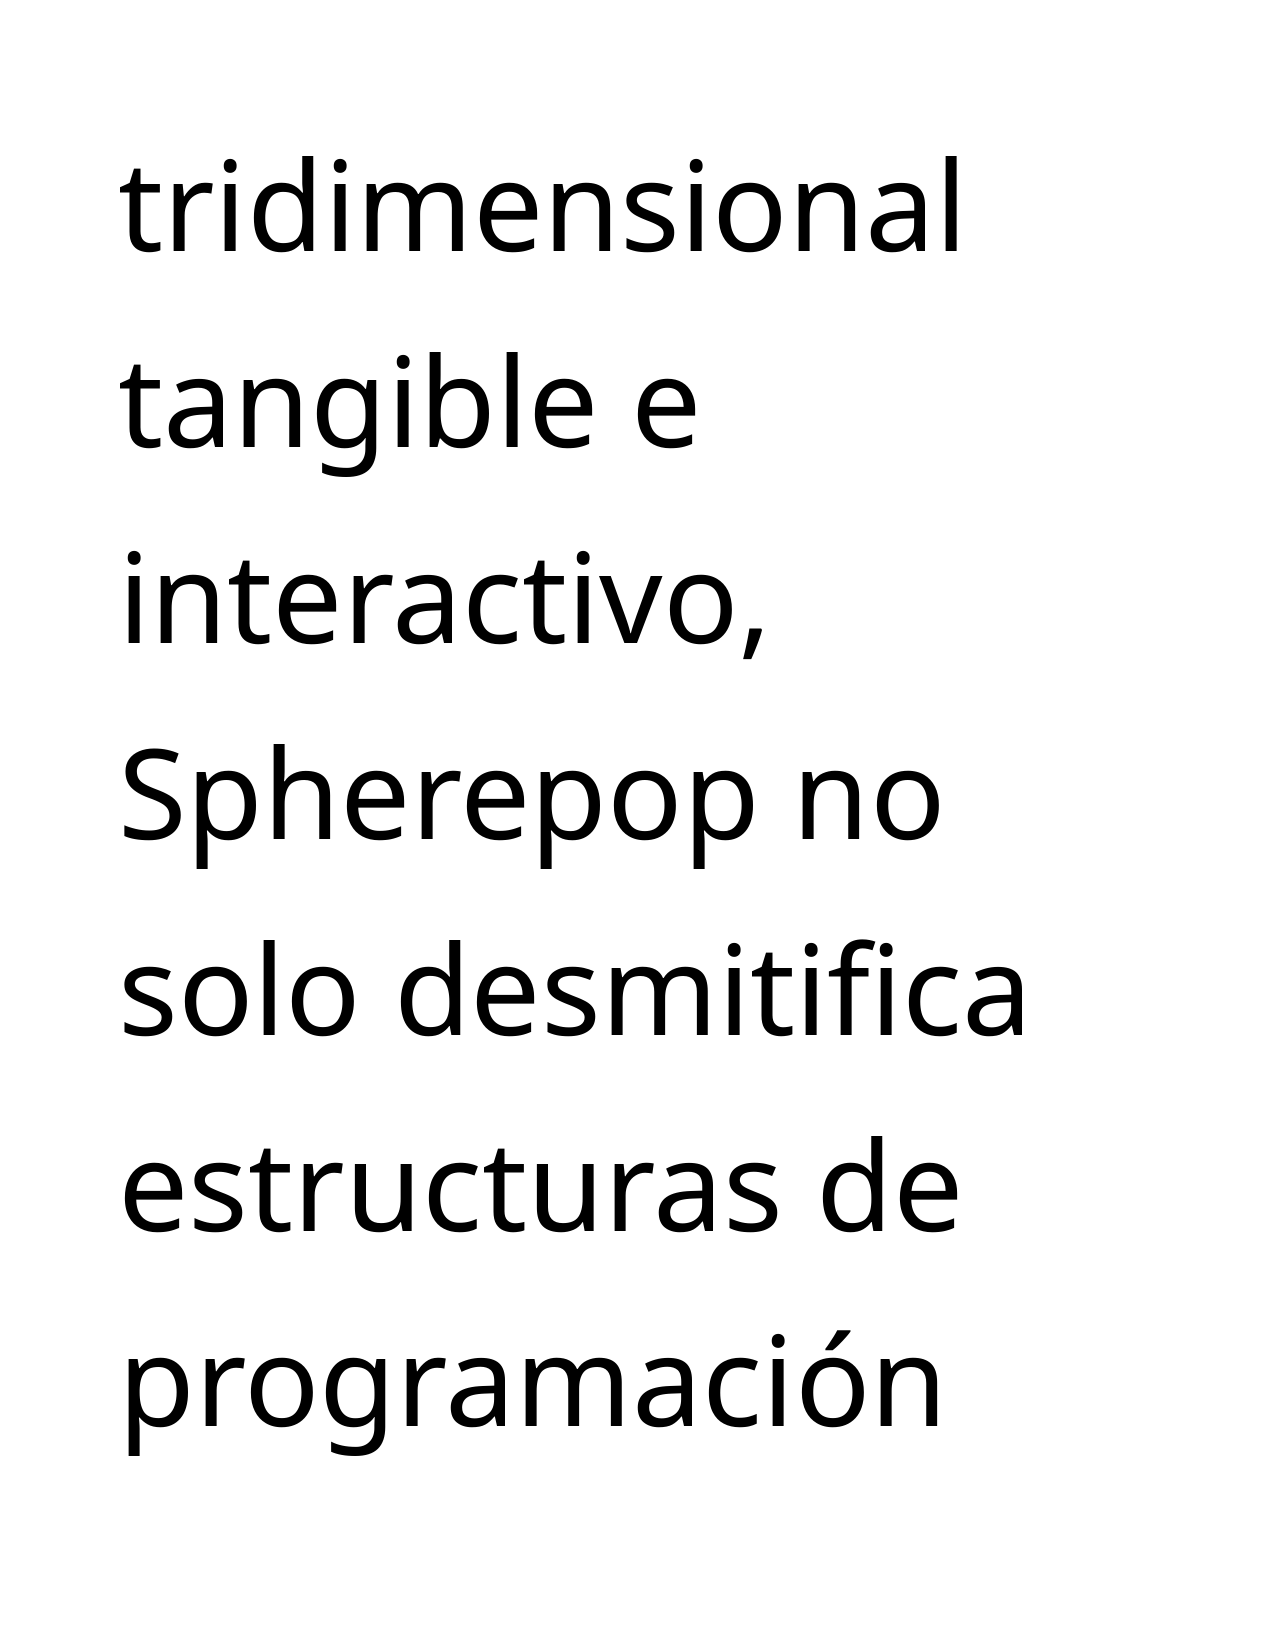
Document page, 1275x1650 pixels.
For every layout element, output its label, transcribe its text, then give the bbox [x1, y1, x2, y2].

text tridimensional tangible e interactivo, Spherepop no solo desmitifica estructuras de programación [118, 118, 1157, 1463]
